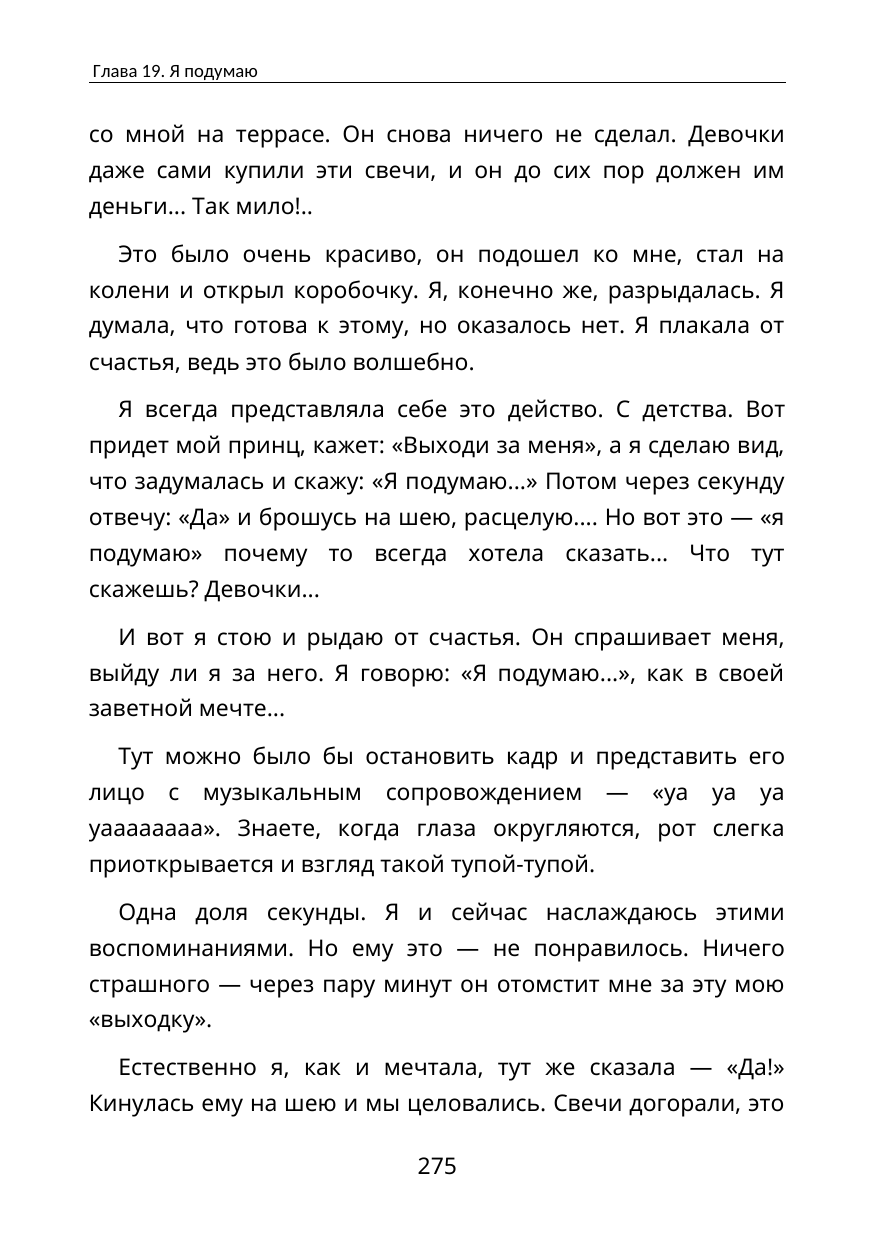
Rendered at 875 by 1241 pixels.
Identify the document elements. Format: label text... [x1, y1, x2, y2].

text Это было очень красиво, он подошел ко мне, стал на колени и открыл коробочку. Я, конечно же, разрыдалась. Я думала, что готова к этому, но оказалось нет. Я плакала от счастья, ведь это было волшебно. [88, 238, 786, 377]
text со мной на террасе. Он снова ничего не сделал. Девочки даже сами купили эти свечи, и он до сих пор должен им деньги... Так мило!.. [88, 118, 786, 221]
text Я всегда представляла себе это действо. С детства. Вот придет мой принц, кажет: «Выходи за меня», а я сделаю вид, что задумалась и скажу: «Я подумаю...» Потом через секунду отвечу: «Да» и брошусь на шею, расцелую.... Но вот это — «я подумаю» почему то всегда хотела сказать... Что тут скажешь? Девочки... [88, 393, 786, 604]
text Одна доля секунды. Я и сейчас наслаждаюсь этими воспоминаниями. Но ему это — не понравилось. Ничего страшного — через пару минут он отомстит мне за эту мою «выходку». [88, 896, 786, 1035]
text И вот я стою и рыдаю от счастья. Он спрашивает меня, выйду ли я за него. Я говорю: «Я подумаю...», как в своей заветной мечте... [88, 621, 786, 724]
text Тут можно было бы остановить кадр и представить его лицо с музыкальным сопровождением — «уа уа уа уаааааааа». Знаете, когда глаза округляются, рот слегка приоткрывается и взгляд такой тупой-тупой. [88, 740, 786, 879]
text Естественно я, как и мечтала, тут же сказала — «Да!» Кинулась ему на шею и мы целовались. Свечи догорали, это [88, 1051, 786, 1118]
